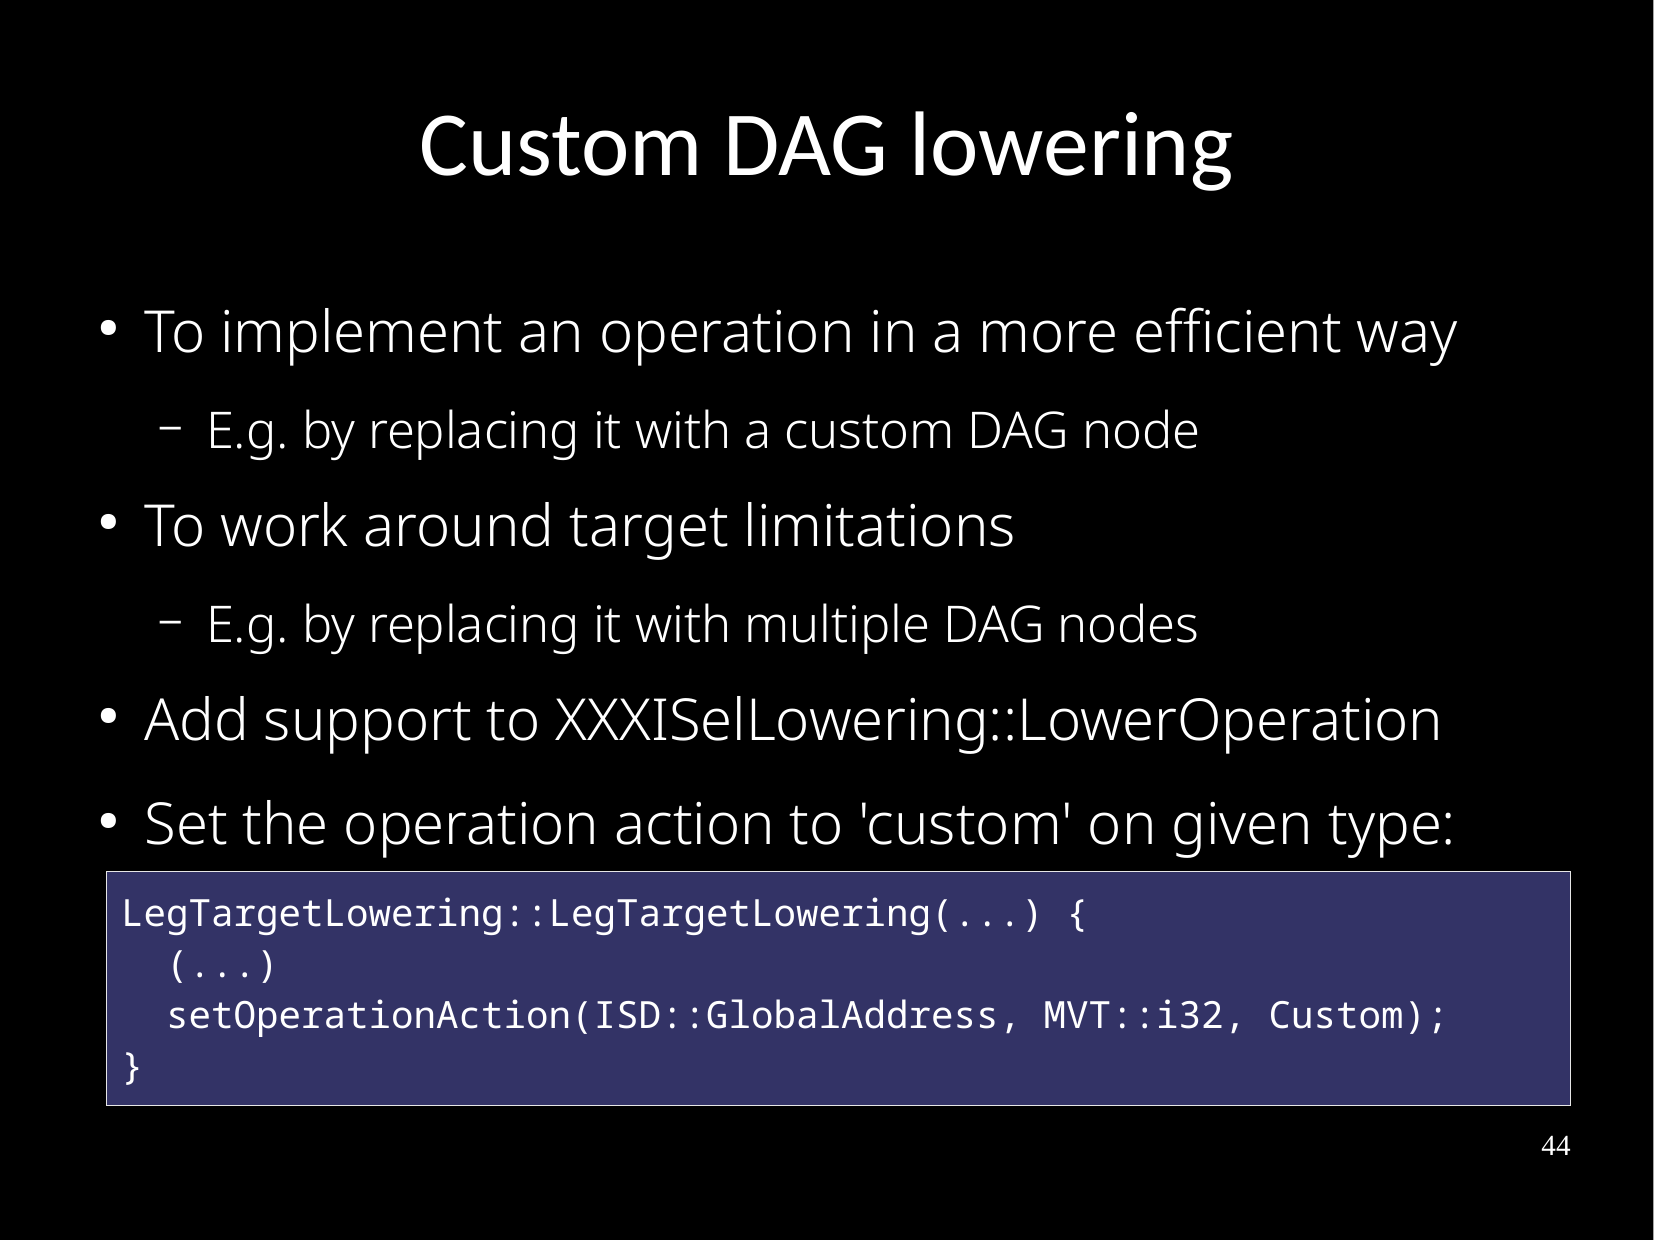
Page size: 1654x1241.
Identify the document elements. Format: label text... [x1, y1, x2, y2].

list To implement an operation in a more efficient way E.g. by replacing it with a custom DAG node To work around target limitations E.g. by replacing it with multiple DAG nodes Add support to XXXISelLowering::LowerOperation Set the operation action to 'custom' on given type: [82, 290, 1571, 1010]
title Custom DAG lowering [82, 49, 1571, 257]
text_box LegTargetLowering::LegTargetLowering(...) { (...) setOperationAction(ISD::GlobalAddress, MVT::i32, Custom); } [106, 871, 1571, 1076]
